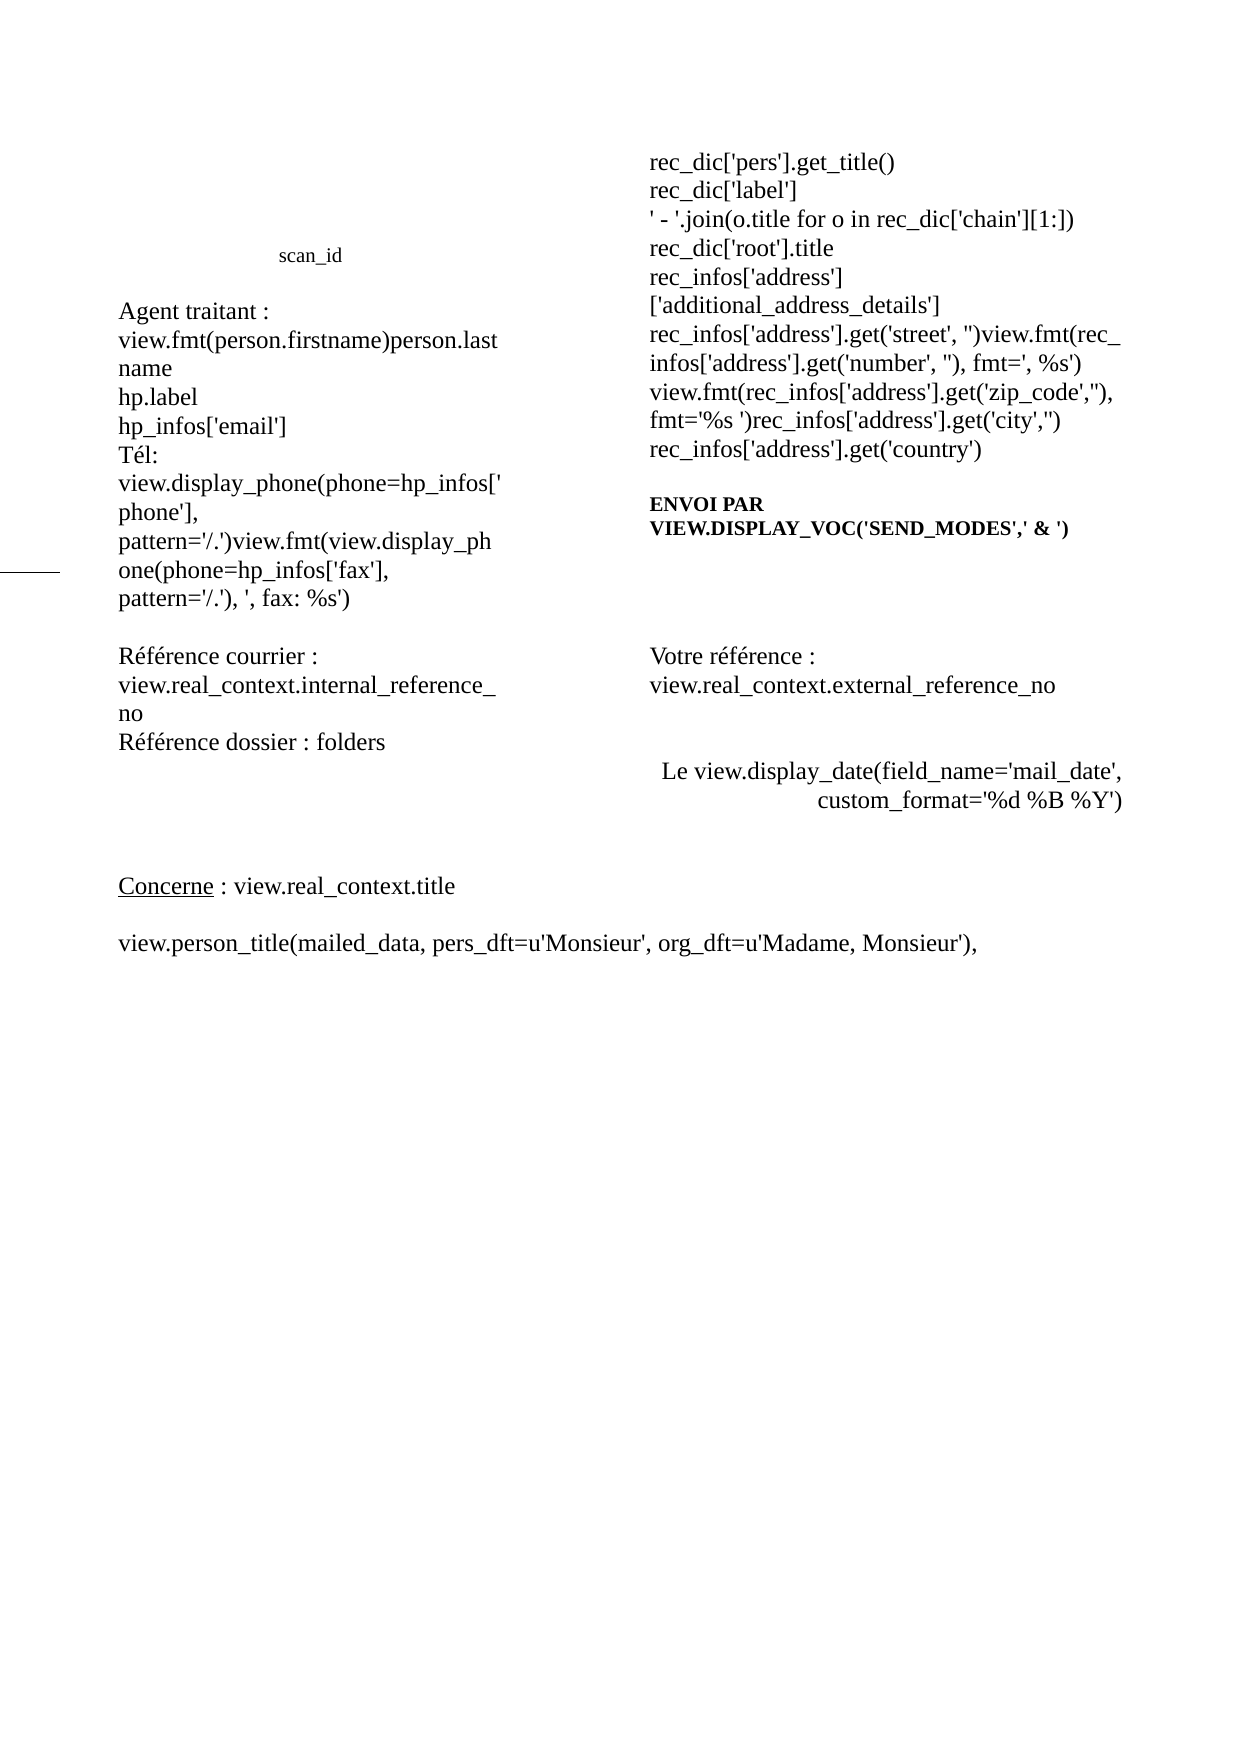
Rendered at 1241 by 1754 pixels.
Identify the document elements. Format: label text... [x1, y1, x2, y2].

table_cell [649, 612, 1122, 641]
table_header rec_dic['pers'].get_title() rec_dic['label'] ' - '.join(o.title for o in rec_dic['chain'][1:]) rec_dic['root'].title rec_infos['address']['additional_address_details'] rec_infos['address'].get('street', '')view.fmt(rec_infos['address'].get('number', ''), fmt=', %s') view.fmt(rec_infos['address'].get('zip_code',''), fmt='%s ')rec_infos['address'].get('city','') rec_infos['address'].get('country') ENVOI PAR view.display_voc('send_modes',' & ') [649, 118, 1122, 612]
text Concerne : view.real_context.title [118, 871, 1122, 900]
table_cell [503, 756, 649, 813]
table_cell Le view.display_date(field_name='mail_date', custom_format='%d %B %Y') [649, 756, 1122, 813]
table_cell Référence courrier : view.real_context.internal_reference_no Référence dossier : folders [118, 641, 502, 756]
table_header scan_id Agent traitant : view.fmt(person.firstname)person.lastname hp.label hp_infos['email'] Tél: view.display_phone(phone=hp_infos['phone'], pattern='/.')view.fmt(view.display_phone(phone=hp_infos['fax'], pattern='/.'), ', fax: %s') [118, 118, 502, 612]
table_cell Votre référence : view.real_context.external_reference_no [649, 641, 1122, 756]
text view.person_title(mailed_data, pers_dft=u'Monsieur', org_dft=u'Madame, Monsieur'), [118, 928, 1122, 957]
table_cell [503, 612, 649, 641]
table_cell [118, 756, 502, 813]
table_cell [503, 641, 649, 756]
table_header [503, 118, 649, 612]
table_cell [118, 612, 502, 641]
